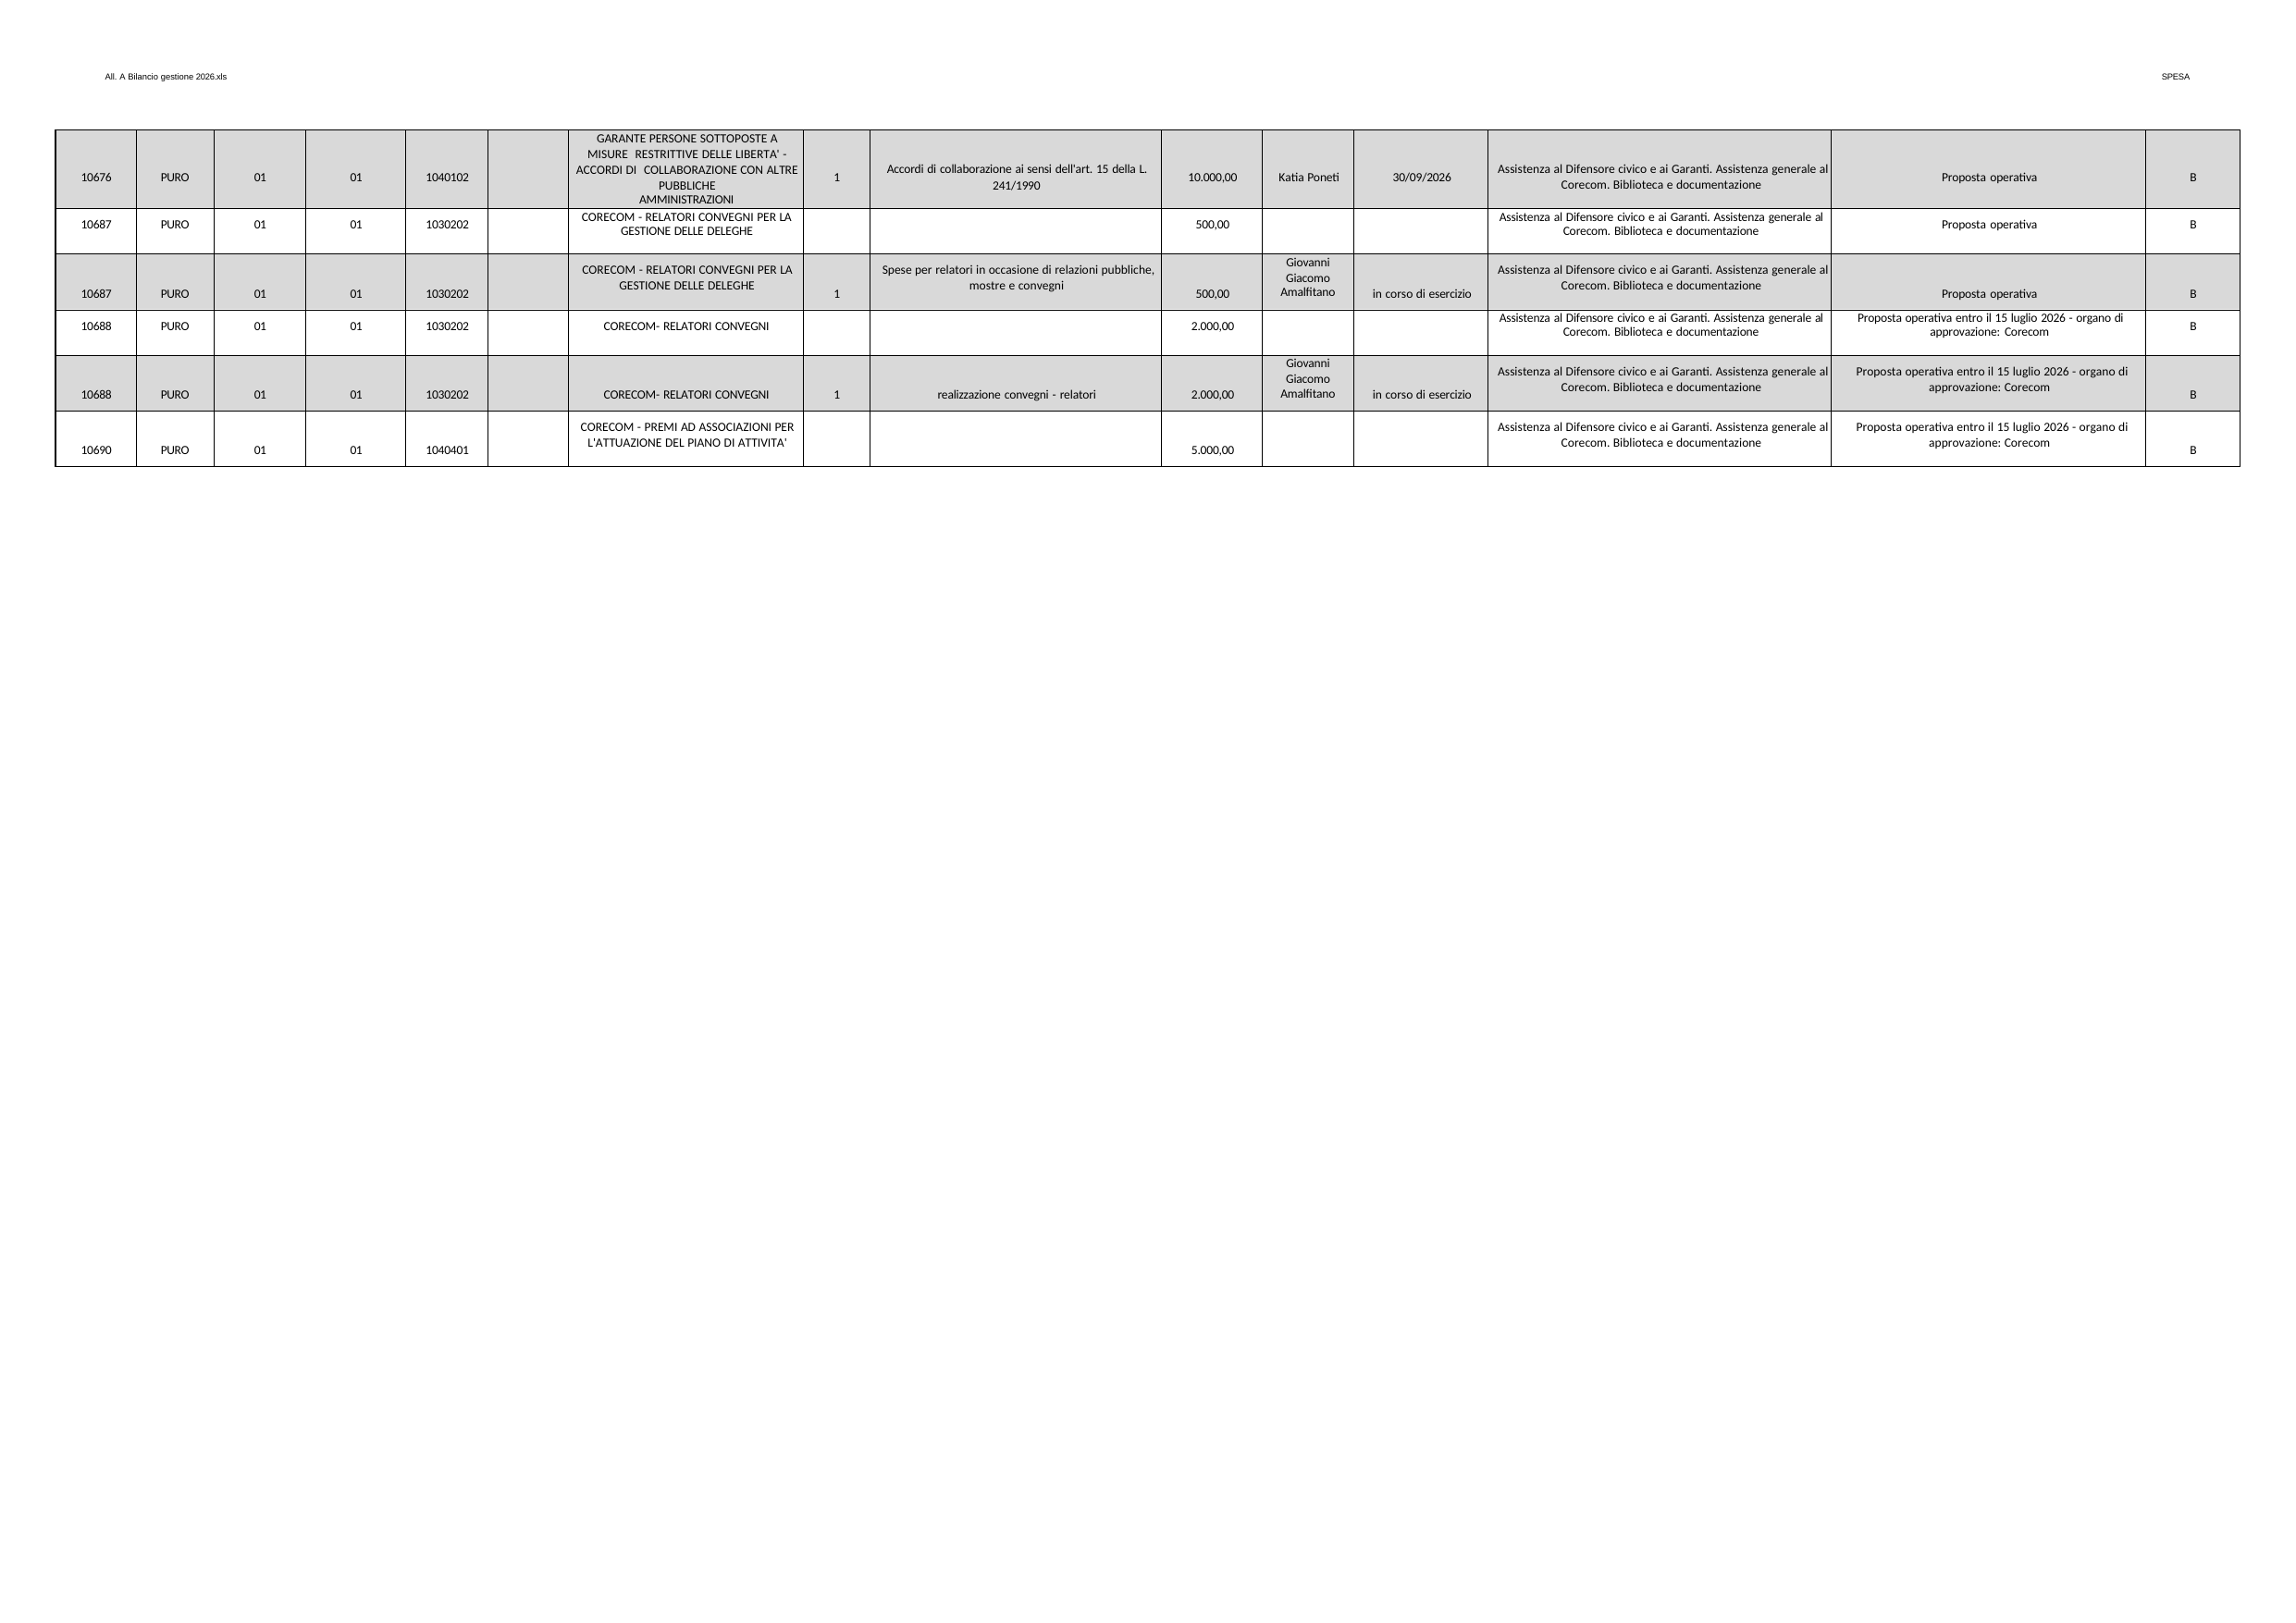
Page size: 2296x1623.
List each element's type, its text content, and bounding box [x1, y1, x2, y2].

table_cell 01 [215, 209, 305, 253]
table_cell 01 [215, 311, 305, 354]
table_cell Proposta operativa entro il 15 luglio 2026 - organo di approvazione: Corecom [1832, 412, 2145, 466]
table_cell [488, 311, 568, 354]
table_cell [1354, 412, 1487, 466]
table_cell Accordi di collaborazione ai sensi dell'art. 15 della L. 241/1990 [870, 130, 1161, 208]
table_cell 1 [804, 130, 870, 208]
table_cell in corso di esercizio [1354, 254, 1487, 309]
table_cell PURO [137, 356, 214, 411]
table_cell 01 [306, 356, 405, 411]
table_cell 10688 [56, 356, 136, 411]
table_cell [1263, 209, 1353, 253]
table_cell Proposta operativa entro il 15 luglio 2026 - organo di approvazione: Corecom [1832, 356, 2145, 411]
table_cell 2.000,00 [1162, 356, 1262, 411]
table_cell 01 [306, 130, 405, 208]
table_cell 30/09/2026 [1354, 130, 1487, 208]
table_cell 01 [306, 254, 405, 309]
table_cell 10676 [56, 130, 136, 208]
table_cell PURO [137, 130, 214, 208]
table_cell PURO [137, 412, 214, 466]
table_cell 500,00 [1162, 209, 1262, 253]
table_cell B [2146, 356, 2240, 411]
table_cell 1040401 [406, 412, 488, 466]
table_cell B [2146, 311, 2240, 354]
table_cell CORECOM- RELATORI CONVEGNI [569, 356, 803, 411]
table_cell PURO [137, 254, 214, 309]
table_cell 10.000,00 [1162, 130, 1262, 208]
table_cell 01 [215, 254, 305, 309]
table_cell [870, 311, 1161, 354]
table_cell 1030202 [406, 254, 488, 309]
table_cell 01 [306, 311, 405, 354]
table_cell 1030202 [406, 209, 488, 253]
table_cell PURO [137, 311, 214, 354]
table_cell 5.000,00 [1162, 412, 1262, 466]
table_cell 1 [804, 356, 870, 411]
table_cell Proposta operativa [1832, 130, 2145, 208]
table_cell 10687 [56, 209, 136, 253]
table_cell 1030202 [406, 356, 488, 411]
table_cell 10690 [56, 412, 136, 466]
table_cell [488, 412, 568, 466]
table_cell realizzazione convegni - relatori [870, 356, 1161, 411]
table_cell Assistenza al Difensore civico e ai Garanti. Assistenza generale al Corecom. Biblioteca e documentazione [1488, 130, 1831, 208]
table_cell GARANTE PERSONE SOTTOPOSTE A MISURE RESTRITTIVE DELLE LIBERTA' - ACCORDI DI COLLABORAZIONE CON ALTRE PUBBLICHE AMMINISTRAZIONI [569, 130, 803, 208]
table_cell Assistenza al Difensore civico e ai Garanti. Assistenza generale al Corecom. Biblioteca e documentazione [1488, 356, 1831, 411]
table_cell [1263, 412, 1353, 466]
table_cell in corso di esercizio [1354, 356, 1487, 411]
table_cell B [2146, 209, 2240, 253]
table_cell 1 [804, 254, 870, 309]
table_cell Assistenza al Difensore civico e ai Garanti. Assistenza generale al Corecom. Biblioteca e documentazione [1488, 254, 1831, 309]
table_cell B [2146, 130, 2240, 208]
table_cell [804, 209, 870, 253]
table_cell [488, 130, 568, 208]
table_cell [1354, 209, 1487, 253]
table_cell Katia Poneti [1263, 130, 1353, 208]
table_cell PURO [137, 209, 214, 253]
table_cell 01 [215, 356, 305, 411]
table_cell [1354, 311, 1487, 354]
table_cell 1030202 [406, 311, 488, 354]
table_cell [488, 209, 568, 253]
table_cell [1263, 311, 1353, 354]
table_cell [804, 311, 870, 354]
table_cell [804, 412, 870, 466]
table_cell CORECOM - PREMI AD ASSOCIAZIONI PER L'ATTUAZIONE DEL PIANO DI ATTIVITA' [569, 412, 803, 466]
table_cell Proposta operativa [1832, 209, 2145, 253]
table_cell 01 [306, 412, 405, 466]
table_cell CORECOM- RELATORI CONVEGNI [569, 311, 803, 354]
table_cell Assistenza al Difensore civico e ai Garanti. Assistenza generale al Corecom. Biblioteca e documentazione [1488, 209, 1831, 253]
table_cell Assistenza al Difensore civico e ai Garanti. Assistenza generale al Corecom. Biblioteca e documentazione [1488, 311, 1831, 354]
table_cell CORECOM - RELATORI CONVEGNI PER LA GESTIONE DELLE DELEGHE [569, 209, 803, 253]
table_cell Spese per relatori in occasione di relazioni pubbliche, mostre e convegni [870, 254, 1161, 309]
table_cell 01 [306, 209, 405, 253]
table_cell Proposta operativa [1832, 254, 2145, 309]
table_cell 10688 [56, 311, 136, 354]
table_cell 500,00 [1162, 254, 1262, 309]
table_cell 2.000,00 [1162, 311, 1262, 354]
table_cell [488, 254, 568, 309]
table_cell [488, 356, 568, 411]
table_cell B [2146, 412, 2240, 466]
table_cell 10687 [56, 254, 136, 309]
table_cell 1040102 [406, 130, 488, 208]
table_cell CORECOM - RELATORI CONVEGNI PER LA GESTIONE DELLE DELEGHE [569, 254, 803, 309]
table_cell [870, 209, 1161, 253]
table_cell Giovanni Giacomo Amalfitano [1263, 356, 1353, 411]
table_cell Giovanni Giacomo Amalfitano [1263, 254, 1353, 309]
table_cell Assistenza al Difensore civico e ai Garanti. Assistenza generale al Corecom. Biblioteca e documentazione [1488, 412, 1831, 466]
table_cell B [2146, 254, 2240, 309]
table_cell [870, 412, 1161, 466]
table_cell 01 [215, 412, 305, 466]
table_cell 01 [215, 130, 305, 208]
table_cell Proposta operativa entro il 15 luglio 2026 - organo di approvazione: Corecom [1832, 311, 2145, 354]
